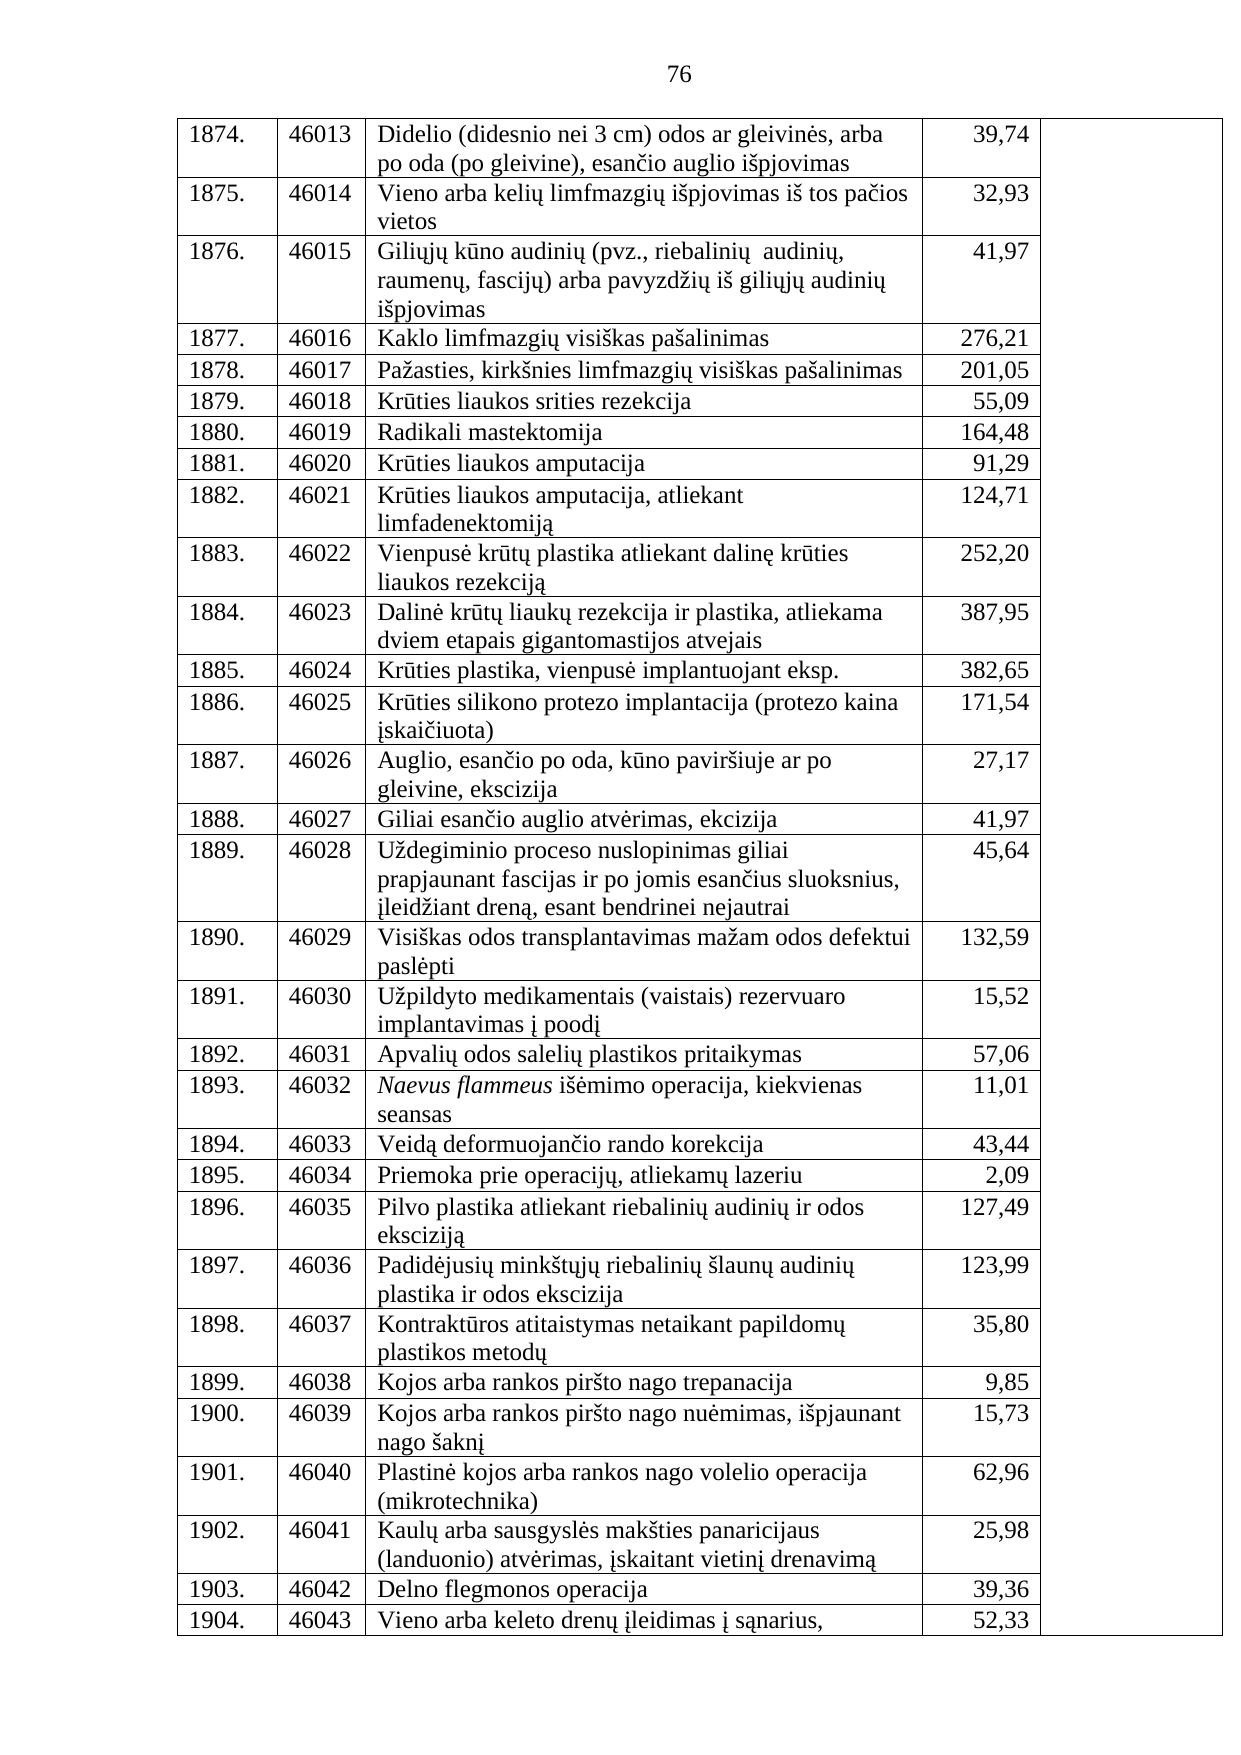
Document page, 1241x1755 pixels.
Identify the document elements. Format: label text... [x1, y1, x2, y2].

table_cell 55,09 [923, 386, 1040, 416]
table_cell Krūties plastika, vienpusė implantuojant eksp. [366, 655, 922, 686]
table_cell 1901. [178, 1457, 277, 1514]
table_cell 1888. [178, 804, 277, 834]
table_cell 35,80 [923, 1309, 1040, 1366]
table_cell 46023 [278, 597, 365, 654]
table_cell 46030 [278, 981, 365, 1038]
table_cell 46038 [278, 1367, 365, 1397]
table_cell 43,44 [923, 1129, 1040, 1159]
table_cell Didelio (didesnio nei 3 cm) odos ar gleivinės, arba po oda (po gleivine), esančio auglio išpjovimas [366, 119, 922, 177]
table_cell 46020 [278, 449, 365, 479]
table_cell 1887. [178, 745, 277, 803]
table_cell 91,29 [923, 449, 1040, 479]
table_cell 41,97 [923, 804, 1040, 834]
table_cell 1885. [178, 655, 277, 686]
table_cell 2,09 [923, 1160, 1040, 1191]
table_cell 46016 [278, 324, 365, 354]
table_cell Priemoka prie operacijų, atliekamų lazeriu [366, 1160, 922, 1191]
table_cell 46022 [278, 538, 365, 596]
table_cell 39,36 [923, 1574, 1040, 1604]
table_cell 46036 [278, 1250, 365, 1308]
table_cell 1892. [178, 1039, 277, 1069]
table_cell Naevus flammeus išėmimo operacija, kiekvienas seansas [366, 1071, 922, 1128]
table_cell 1886. [178, 687, 277, 744]
table_cell Užpildyto medikamentais (vaistais) rezervuaro implantavimas į poodį [366, 981, 922, 1038]
table_cell 171,54 [923, 687, 1040, 744]
table_cell 11,01 [923, 1071, 1040, 1128]
table_cell 46043 [278, 1605, 365, 1635]
table_cell 382,65 [923, 655, 1040, 686]
table_cell 1895. [178, 1160, 277, 1191]
table_cell 164,48 [923, 417, 1040, 447]
table_cell 132,59 [923, 922, 1040, 980]
table_cell Kojos arba rankos piršto nago nuėmimas, išpjaunant nago šaknį [366, 1399, 922, 1456]
table_cell Vieno arba keleto drenų įleidimas į sąnarius, [366, 1605, 922, 1635]
table_cell 39,74 [923, 119, 1040, 177]
table_cell 46013 [278, 119, 365, 177]
table_cell 387,95 [923, 597, 1040, 654]
table_cell Delno flegmonos operacija [366, 1574, 922, 1604]
table_cell 46042 [278, 1574, 365, 1604]
table_cell 46041 [278, 1516, 365, 1573]
table_cell 1903. [178, 1574, 277, 1604]
table_cell Radikali mastektomija [366, 417, 922, 447]
table_cell 46031 [278, 1039, 365, 1069]
table_cell 1894. [178, 1129, 277, 1159]
table_cell 46025 [278, 687, 365, 744]
table_cell Krūties liaukos srities rezekcija [366, 386, 922, 416]
table_cell Krūties liaukos amputacija, atliekant limfadenektomiją [366, 480, 922, 537]
table_cell Dalinė krūtų liaukų rezekcija ir plastika, atliekama dviem etapais gigantomastijos atvejais [366, 597, 922, 654]
table_cell 1902. [178, 1516, 277, 1573]
table_cell 15,52 [923, 981, 1040, 1038]
table_cell 27,17 [923, 745, 1040, 803]
table_cell 52,33 [923, 1605, 1040, 1635]
table_cell 201,05 [923, 355, 1040, 385]
table_cell 1896. [178, 1192, 277, 1249]
table_cell 1874. [178, 119, 277, 177]
table_cell 1880. [178, 417, 277, 447]
table_cell 1890. [178, 922, 277, 980]
table_cell 1904. [178, 1605, 277, 1635]
table_cell 46014 [278, 178, 365, 235]
table_cell Vieno arba kelių limfmazgių išpjovimas iš tos pačios vietos [366, 178, 922, 235]
table_cell 1883. [178, 538, 277, 596]
table_cell Giliai esančio auglio atvėrimas, ekcizija [366, 804, 922, 834]
table_cell 46028 [278, 835, 365, 921]
table_cell 1875. [178, 178, 277, 235]
table_cell Veidą deformuojančio rando korekcija [366, 1129, 922, 1159]
table_cell 1889. [178, 835, 277, 921]
table_cell 124,71 [923, 480, 1040, 537]
table_cell 276,21 [923, 324, 1040, 354]
table_cell 1891. [178, 981, 277, 1038]
table_cell 127,49 [923, 1192, 1040, 1249]
table_cell 46034 [278, 1160, 365, 1191]
table_cell 46024 [278, 655, 365, 686]
table_cell 252,20 [923, 538, 1040, 596]
table_cell 46018 [278, 386, 365, 416]
table_cell 1878. [178, 355, 277, 385]
table_cell 46040 [278, 1457, 365, 1514]
table_cell Giliųjų kūno audinių (pvz., riebalinių audinių, raumenų, fascijų) arba pavyzdžių iš giliųjų audinių išpjovimas [366, 236, 922, 322]
table_cell 62,96 [923, 1457, 1040, 1514]
table_cell 46017 [278, 355, 365, 385]
table_cell 46021 [278, 480, 365, 537]
table_cell 46029 [278, 922, 365, 980]
table_cell 1879. [178, 386, 277, 416]
table_cell 123,99 [923, 1250, 1040, 1308]
table_cell 9,85 [923, 1367, 1040, 1397]
table_cell 45,64 [923, 835, 1040, 921]
table_cell Kaklo limfmazgių visiškas pašalinimas [366, 324, 922, 354]
table_cell Krūties liaukos amputacija [366, 449, 922, 479]
table_cell 46035 [278, 1192, 365, 1249]
table_cell 57,06 [923, 1039, 1040, 1069]
table_cell 1900. [178, 1399, 277, 1456]
table_cell Kojos arba rankos piršto nago trepanacija [366, 1367, 922, 1397]
table_cell Vienpusė krūtų plastika atliekant dalinę krūties liaukos rezekciją [366, 538, 922, 596]
table_cell 46039 [278, 1399, 365, 1456]
table_cell 46027 [278, 804, 365, 834]
table_cell Pilvo plastika atliekant riebalinių audinių ir odos eksciziją [366, 1192, 922, 1249]
table_cell 46019 [278, 417, 365, 447]
table_cell 1884. [178, 597, 277, 654]
table_cell Visiškas odos transplantavimas mažam odos defektui paslėpti [366, 922, 922, 980]
table_cell Padidėjusių minkštųjų riebalinių šlaunų audinių plastika ir odos ekscizija [366, 1250, 922, 1308]
table_cell Plastinė kojos arba rankos nago volelio operacija (mikrotechnika) [366, 1457, 922, 1514]
table_cell 46037 [278, 1309, 365, 1366]
table_cell 46026 [278, 745, 365, 803]
table_cell 32,93 [923, 178, 1040, 235]
table_cell 1876. [178, 236, 277, 322]
table_cell [1041, 119, 1222, 1635]
table_cell 46032 [278, 1071, 365, 1128]
table_cell 41,97 [923, 236, 1040, 322]
table_cell 46015 [278, 236, 365, 322]
table_cell 15,73 [923, 1399, 1040, 1456]
table_cell Kaulų arba sausgyslės makšties panaricijaus (landuonio) atvėrimas, įskaitant vietinį drenavimą [366, 1516, 922, 1573]
table_cell 46033 [278, 1129, 365, 1159]
table_cell 1899. [178, 1367, 277, 1397]
table_cell Pažasties, kirkšnies limfmazgių visiškas pašalinimas [366, 355, 922, 385]
table_cell 25,98 [923, 1516, 1040, 1573]
table_cell 1882. [178, 480, 277, 537]
table_cell Krūties silikono protezo implantacija (protezo kaina įskaičiuota) [366, 687, 922, 744]
table_cell Apvalių odos salelių plastikos pritaikymas [366, 1039, 922, 1069]
table_cell 1881. [178, 449, 277, 479]
table_cell Auglio, esančio po oda, kūno paviršiuje ar po gleivine, ekscizija [366, 745, 922, 803]
table_cell 1893. [178, 1071, 277, 1128]
table_cell Uždegiminio proceso nuslopinimas giliai prapjaunant fascijas ir po jomis esančius sluoksnius, įleidžiant dreną, esant bendrinei nejautrai [366, 835, 922, 921]
table_cell Kontraktūros atitaistymas netaikant papildomų plastikos metodų [366, 1309, 922, 1366]
table_cell 1898. [178, 1309, 277, 1366]
table_cell 1877. [178, 324, 277, 354]
table_cell 1897. [178, 1250, 277, 1308]
